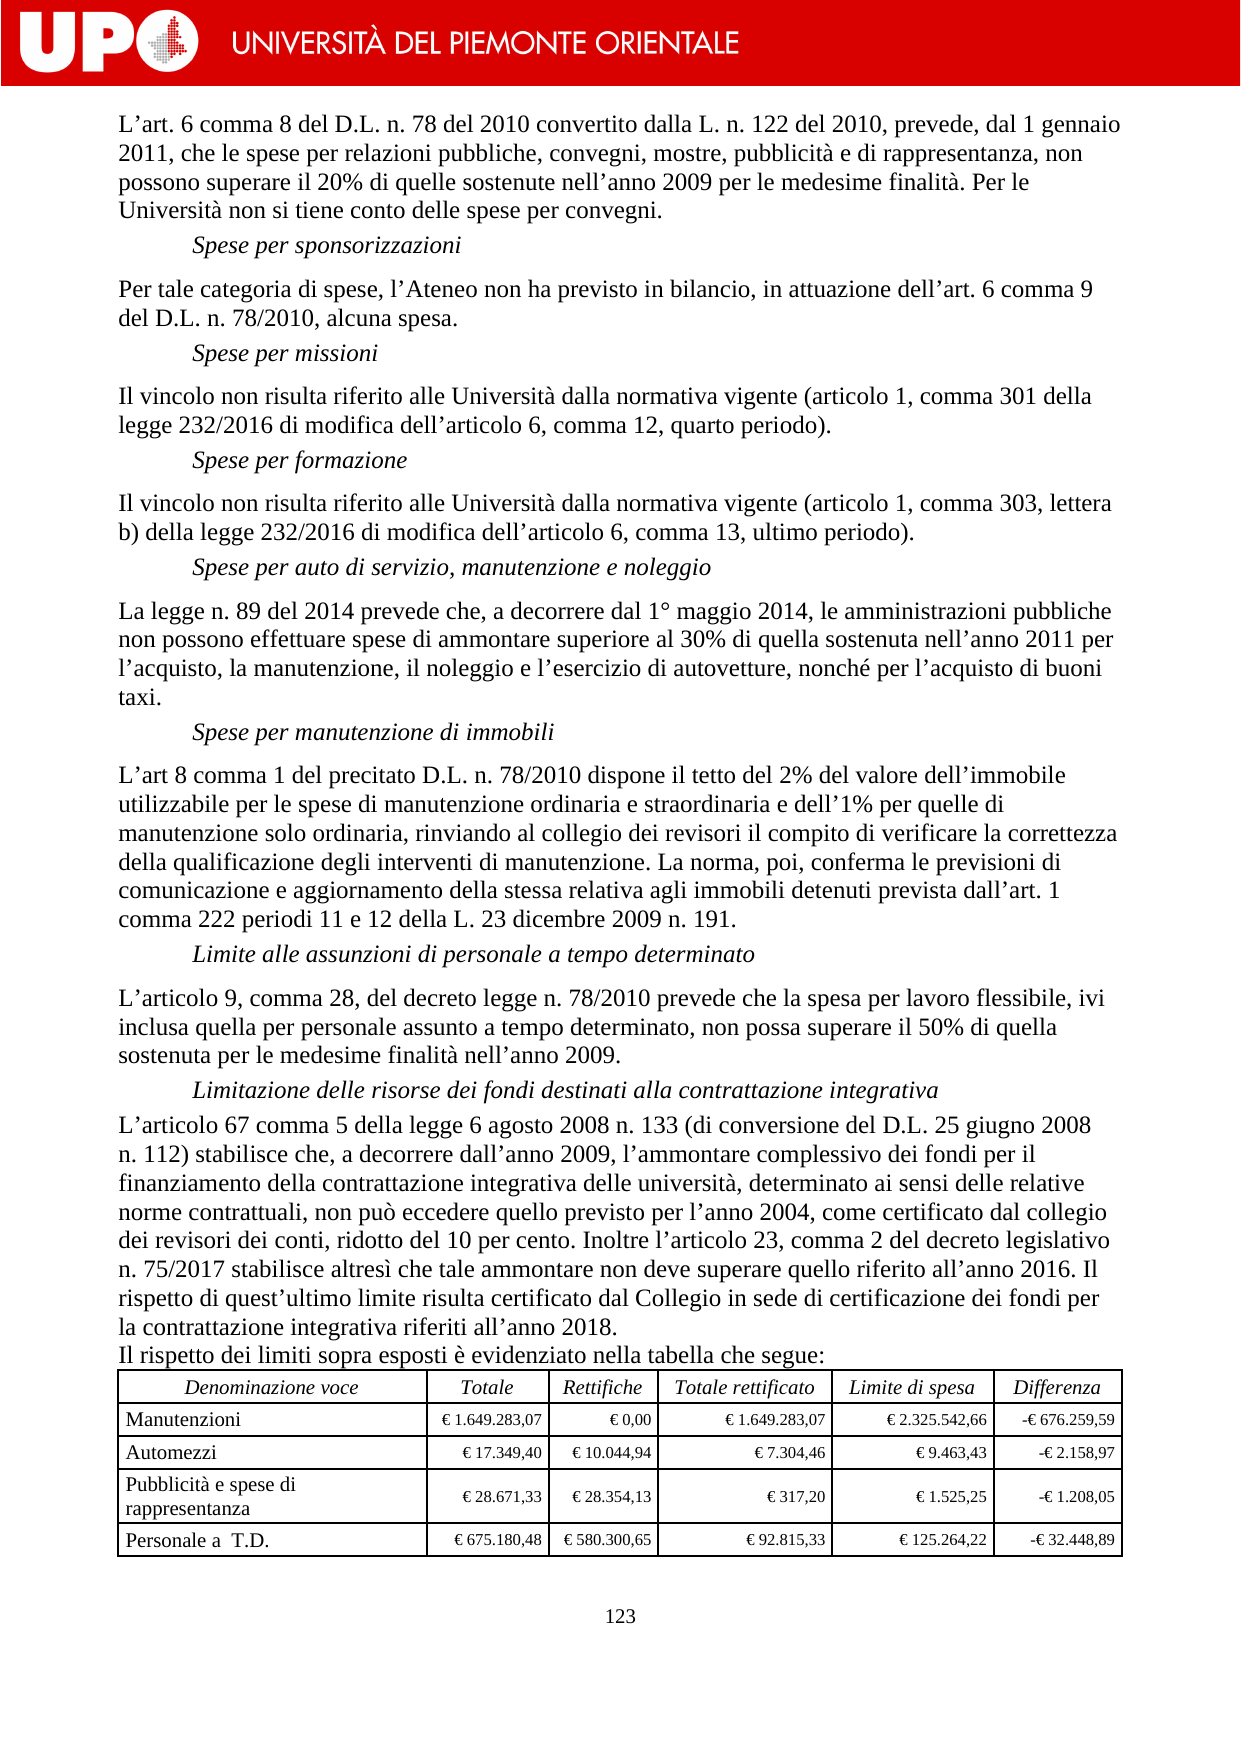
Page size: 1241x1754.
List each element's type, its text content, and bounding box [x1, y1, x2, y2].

table_cell Manutenzioni [119, 1404, 426, 1435]
table_cell € 28.671,33 [428, 1470, 548, 1522]
table_header Totale [428, 1371, 548, 1402]
text L’articolo 67 comma 5 della legge 6 agosto 2008 n. 133 (di conversione del D.L. 25 giugno 2008 n. 112) stabilisce che, a decorrere dall’anno 2009, l’ammontare complessivo dei fondi per il finanziamento della contrattazione integrativa delle università, determinato ai sensi delle relative norme contrattuali, non può eccedere quello previsto per l’anno 2004, come certificato dal collegio dei revisori dei conti, ridotto del 10 per cento. Inoltre l’articolo 23, comma 2 del decreto legislativo n. 75/2017 stabilisce altresì che tale ammontare non deve superare quello riferito all’anno 2016. Il rispetto di quest’ultimo limite risulta certificato dal Collegio in sede di certificazione dei fondi per la contrattazione integrativa riferiti all’anno 2018. [118, 1110, 1122, 1340]
table_cell € 580.300,65 [550, 1524, 657, 1555]
table_header Totale rettificato [659, 1371, 831, 1402]
table_cell € 2.325.542,66 [833, 1404, 993, 1435]
table_cell -€ 2.158,97 [995, 1437, 1121, 1468]
table_header Denominazione voce [119, 1371, 426, 1402]
text La legge n. 89 del 2014 prevede che, a decorrere dal 1° maggio 2014, le amministrazioni pubbliche non possono effettuare spese di ammontare superiore al 30% di quella sostenuta nell’anno 2011 per l’acquisto, la manutenzione, il noleggio e l’esercizio di autovetture, nonché per l’acquisto di buoni taxi. [118, 596, 1122, 711]
table_cell € 1.525,25 [833, 1470, 993, 1522]
text Il vincolo non risulta riferito alle Università dalla normativa vigente (articolo 1, comma 303, lettera b) della legge 232/2016 di modifica dell’articolo 6, comma 13, ultimo periodo). [118, 488, 1122, 546]
text Spese per auto di servizio, manutenzione e noleggio [192, 552, 1122, 581]
text L’articolo 9, comma 28, del decreto legge n. 78/2010 prevede che la spesa per lavoro flessibile, ivi inclusa quella per personale assunto a tempo determinato, non possa superare il 50% di quella sostenuta per le medesime finalità nell’anno 2009. [118, 983, 1122, 1069]
table_cell € 92.815,33 [659, 1524, 831, 1555]
table_cell Pubblicità e spese di rappresentanza [119, 1470, 426, 1522]
table_cell € 125.264,22 [833, 1524, 993, 1555]
table_cell € 7.304,46 [659, 1437, 831, 1468]
text Spese per missioni [192, 338, 1122, 366]
table_cell € 1.649.283,07 [428, 1404, 548, 1435]
text Spese per manutenzione di immobili [192, 717, 1122, 746]
table_header Limite di spesa [833, 1371, 993, 1402]
text Limite alle assunzioni di personale a tempo determinato [192, 939, 1122, 968]
text Spese per sponsorizzazioni [192, 230, 1122, 259]
table_cell Automezzi [119, 1437, 426, 1468]
table_header Rettifiche [550, 1371, 657, 1402]
text L’art. 6 comma 8 del D.L. n. 78 del 2010 convertito dalla L. n. 122 del 2010, prevede, dal 1 gennaio 2011, che le spese per relazioni pubbliche, convegni, mostre, pubblicità e di rappresentanza, non possono superare il 20% di quelle sostenute nell’anno 2009 per le medesime finalità. Per le Università non si tiene conto delle spese per convegni. [118, 109, 1122, 224]
table_cell Personale a T.D. [119, 1524, 426, 1555]
table_cell € 28.354,13 [550, 1470, 657, 1522]
table_cell € 17.349,40 [428, 1437, 548, 1468]
table_header Differenza [995, 1371, 1121, 1402]
table_cell € 675.180,48 [428, 1524, 548, 1555]
table_cell € 0,00 [550, 1404, 657, 1435]
text Il rispetto dei limiti sopra esposti è evidenziato nella tabella che segue: [118, 1340, 1122, 1369]
text Il vincolo non risulta riferito alle Università dalla normativa vigente (articolo 1, comma 301 della legge 232/2016 di modifica dell’articolo 6, comma 12, quarto periodo). [118, 381, 1122, 439]
text Spese per formazione [192, 445, 1122, 474]
table_cell -€ 676.259,59 [995, 1404, 1121, 1435]
table_cell € 1.649.283,07 [659, 1404, 831, 1435]
table_cell € 317,20 [659, 1470, 831, 1522]
table_cell € 9.463,43 [833, 1437, 993, 1468]
table_cell -€ 1.208,05 [995, 1470, 1121, 1522]
table_cell € 10.044,94 [550, 1437, 657, 1468]
table_cell -€ 32.448,89 [995, 1524, 1121, 1555]
text Limitazione delle risorse dei fondi destinati alla contrattazione integrativa [192, 1075, 1122, 1104]
text Per tale categoria di spese, l’Ateneo non ha previsto in bilancio, in attuazione dell’art. 6 comma 9 del D.L. n. 78/2010, alcuna spesa. [118, 274, 1122, 331]
text L’art 8 comma 1 del precitato D.L. n. 78/2010 dispone il tetto del 2% del valore dell’immobile utilizzabile per le spese di manutenzione ordinaria e straordinaria e dell’1% per quelle di manutenzione solo ordinaria, rinviando al collegio dei revisori il compito di verificare la correttezza della qualificazione degli interventi di manutenzione. La norma, poi, conferma le previsioni di comunicazione e aggiornamento della stessa relativa agli immobili detenuti prevista dall’art. 1 comma 222 periodi 11 e 12 della L. 23 dicembre 2009 n. 191. [118, 761, 1122, 933]
